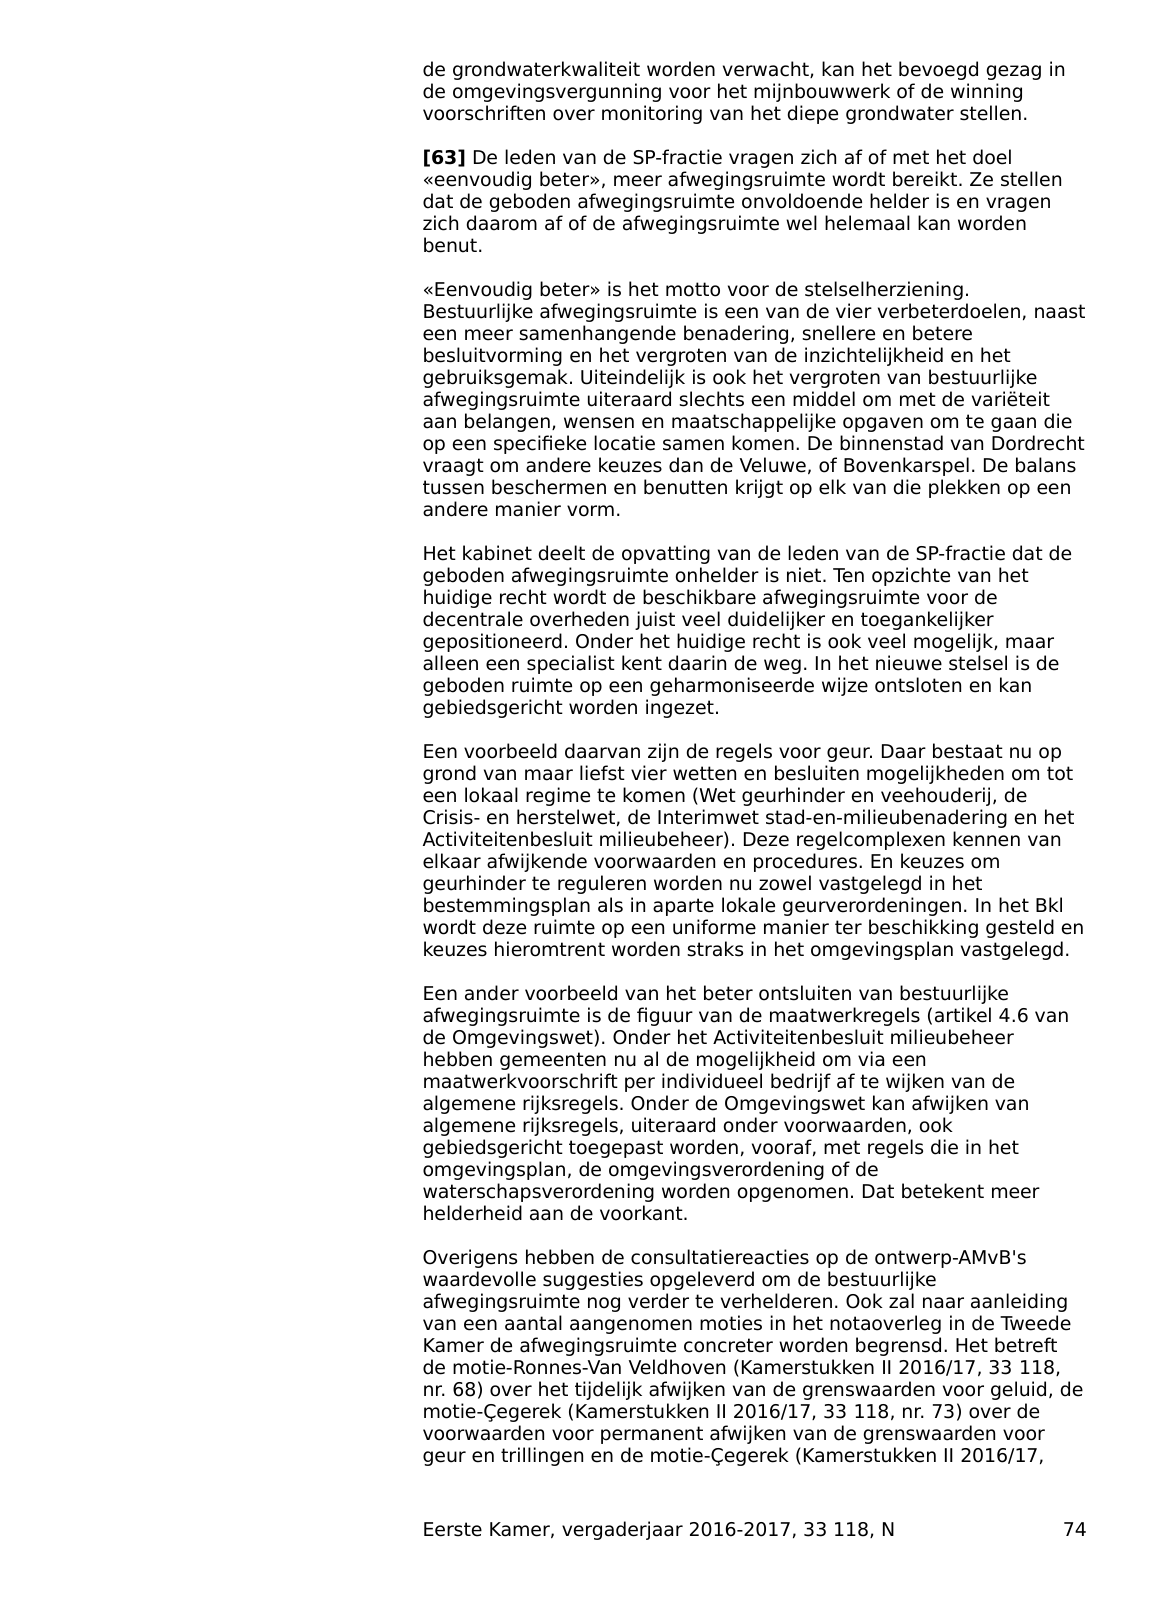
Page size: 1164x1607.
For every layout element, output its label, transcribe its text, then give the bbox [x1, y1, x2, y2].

text Een voorbeeld daarvan zijn de regels voor geur. Daar bestaat nu op grond van maar liefst vier wetten en besluiten mogelijkheden om tot een lokaal regime te komen (Wet geurhinder en veehouderij, de Crisis- en herstelwet, de Interimwet stad-en-milieubenadering en het Activiteitenbesluit milieubeheer). Deze regelcomplexen kennen van elkaar afwijkende voorwaarden en procedures. En keuzes om geurhinder te reguleren worden nu zowel vastgelegd in het bestemmingsplan als in aparte lokale geurverordeningen. In het Bkl wordt deze ruimte op een uniforme manier ter beschikking gesteld en keuzes hieromtrent worden straks in het omgevingsplan vastgelegd. [422, 741, 1087, 961]
text Een ander voorbeeld van het beter ontsluiten van bestuurlijke afwegingsruimte is de figuur van de maatwerkregels (artikel 4.6 van de Omgevingswet). Onder het Activiteitenbesluit milieubeheer hebben gemeenten nu al de mogelijkheid om via een maatwerkvoorschrift per individueel bedrijf af te wijken van de algemene rijksregels. Onder de Omgevingswet kan afwijken van algemene rijksregels, uiteraard onder voorwaarden, ook gebiedsgericht toegepast worden, vooraf, met regels die in het omgevingsplan, de omgevingsverordening of de waterschapsverordening worden opgenomen. Dat betekent meer helderheid aan de voorkant. [422, 983, 1087, 1225]
text de grondwaterkwaliteit worden verwacht, kan het bevoegd gezag in de omgevingsvergunning voor het mijnbouwwerk of de winning voorschriften over monitoring van het diepe grondwater stellen. [422, 59, 1087, 125]
text «Eenvoudig beter» is het motto voor de stelselherziening. Bestuurlijke afwegingsruimte is een van de vier verbeterdoelen, naast een meer samenhangende benadering, snellere en betere besluitvorming en het vergroten van de inzichtelijkheid en het gebruiksgemak. Uiteindelijk is ook het vergroten van bestuurlijke afwegingsruimte uiteraard slechts een middel om met de variëteit aan belangen, wensen en maatschappelijke opgaven om te gaan die op een specifieke locatie samen komen. De binnenstad van Dordrecht vraagt om andere keuzes dan de Veluwe, of Bovenkarspel. De balans tussen beschermen en benutten krijgt op elk van die plekken op een andere manier vorm. [422, 279, 1087, 521]
text [63] De leden van de SP-fractie vragen zich af of met het doel «eenvoudig beter», meer afwegingsruimte wordt bereikt. Ze stellen dat de geboden afwegingsruimte onvoldoende helder is en vragen zich daarom af of de afwegingsruimte wel helemaal kan worden benut. [422, 147, 1087, 257]
text Het kabinet deelt de opvatting van de leden van de SP-fractie dat de geboden afwegingsruimte onhelder is niet. Ten opzichte van het huidige recht wordt de beschikbare afwegingsruimte voor de decentrale overheden juist veel duidelijker en toegankelijker gepositioneerd. Onder het huidige recht is ook veel mogelijk, maar alleen een specialist kent daarin de weg. In het nieuwe stelsel is de geboden ruimte op een geharmoniseerde wijze ontsloten en kan gebiedsgericht worden ingezet. [422, 543, 1087, 719]
text Overigens hebben de consultatiereacties op de ontwerp-AMvB's waardevolle suggesties opgeleverd om de bestuurlijke afwegingsruimte nog verder te verhelderen. Ook zal naar aanleiding van een aantal aangenomen moties in het notaoverleg in de Tweede Kamer de afwegingsruimte concreter worden begrensd. Het betreft de motie-Ronnes-Van Veldhoven (Kamerstukken II 2016/17, 33 118, nr. 68) over het tijdelijk afwijken van de grenswaarden voor geluid, de motie-Çegerek (Kamerstukken II 2016/17, 33 118, nr. 73) over de voorwaarden voor permanent afwijken van de grenswaarden voor geur en trillingen en de motie-Çegerek (Kamerstukken II 2016/17, [422, 1247, 1087, 1467]
